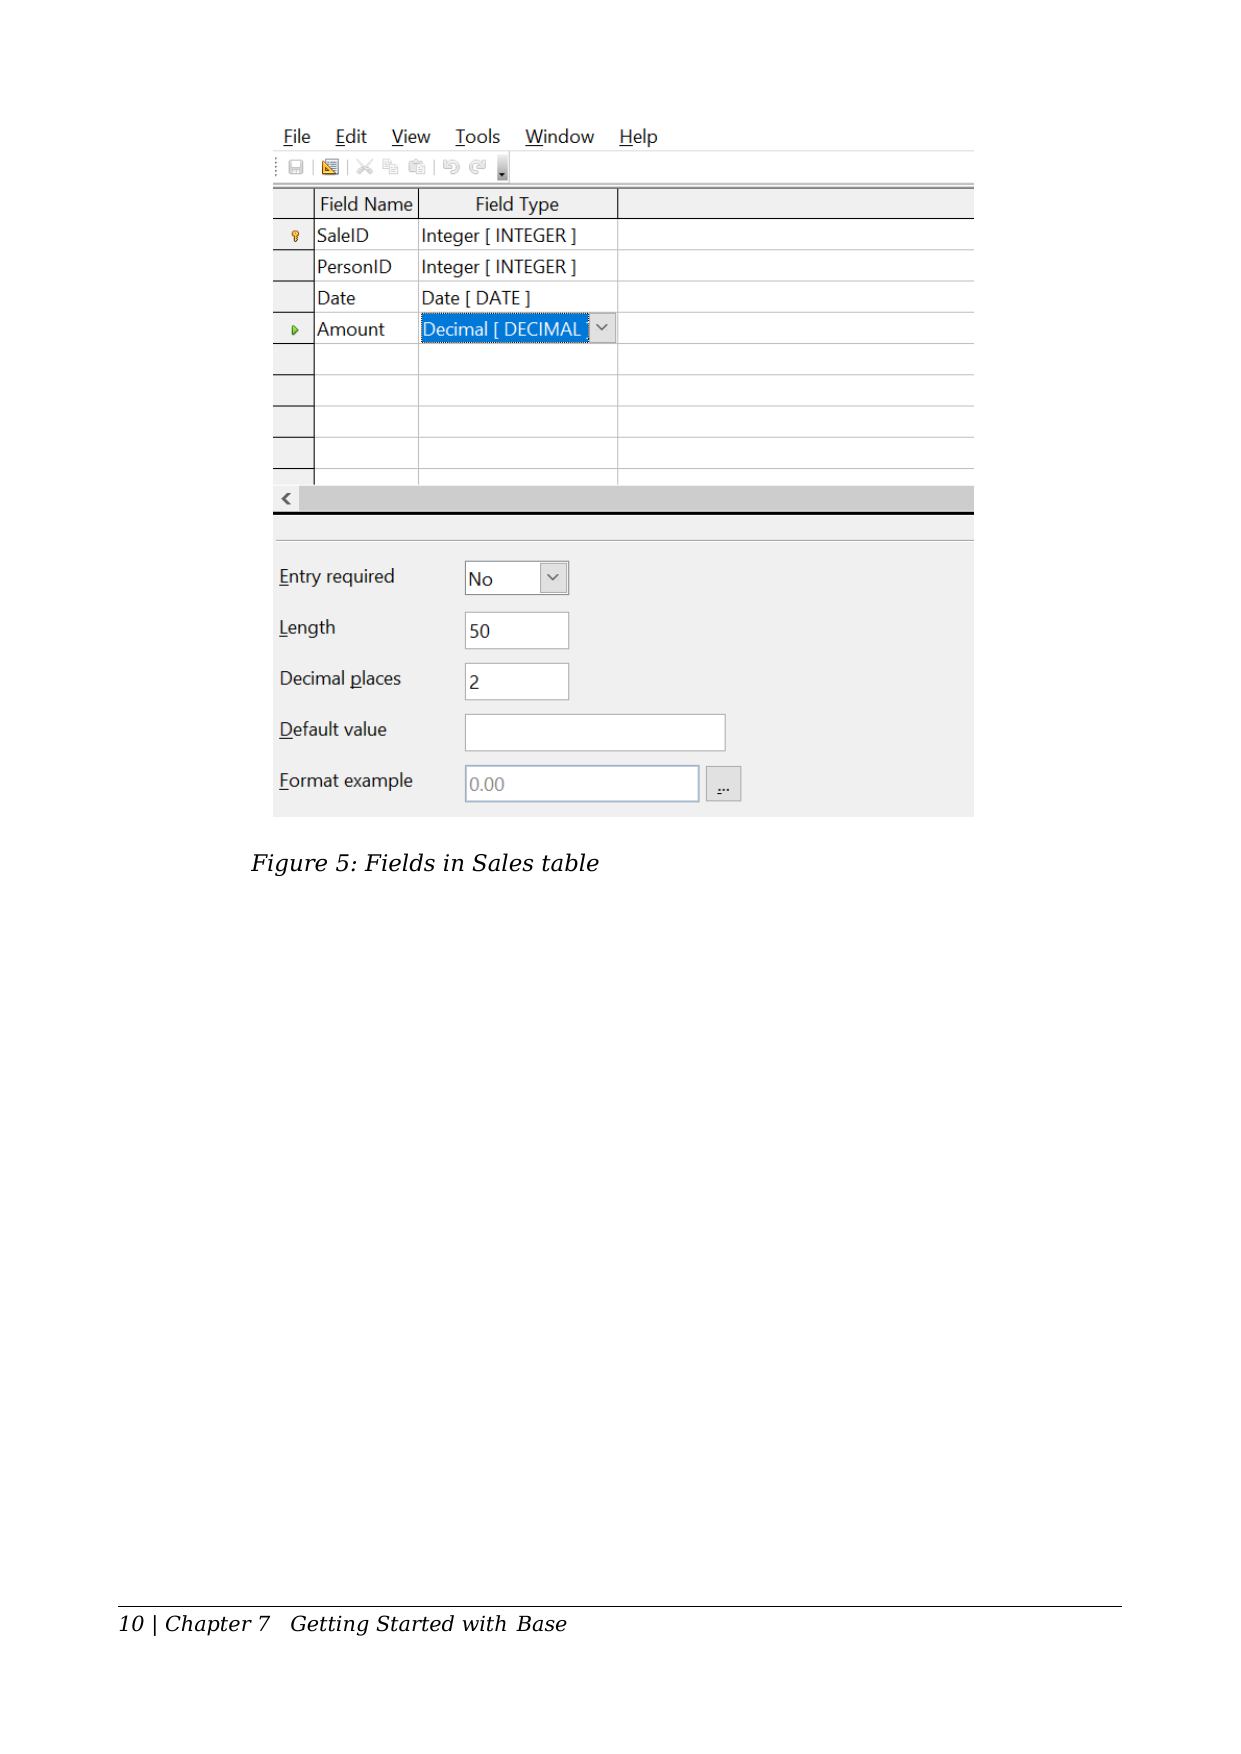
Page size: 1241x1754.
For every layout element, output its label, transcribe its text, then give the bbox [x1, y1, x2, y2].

picture [273, 118, 974, 817]
text Figure 5: Fields in Sales table [251, 850, 982, 877]
